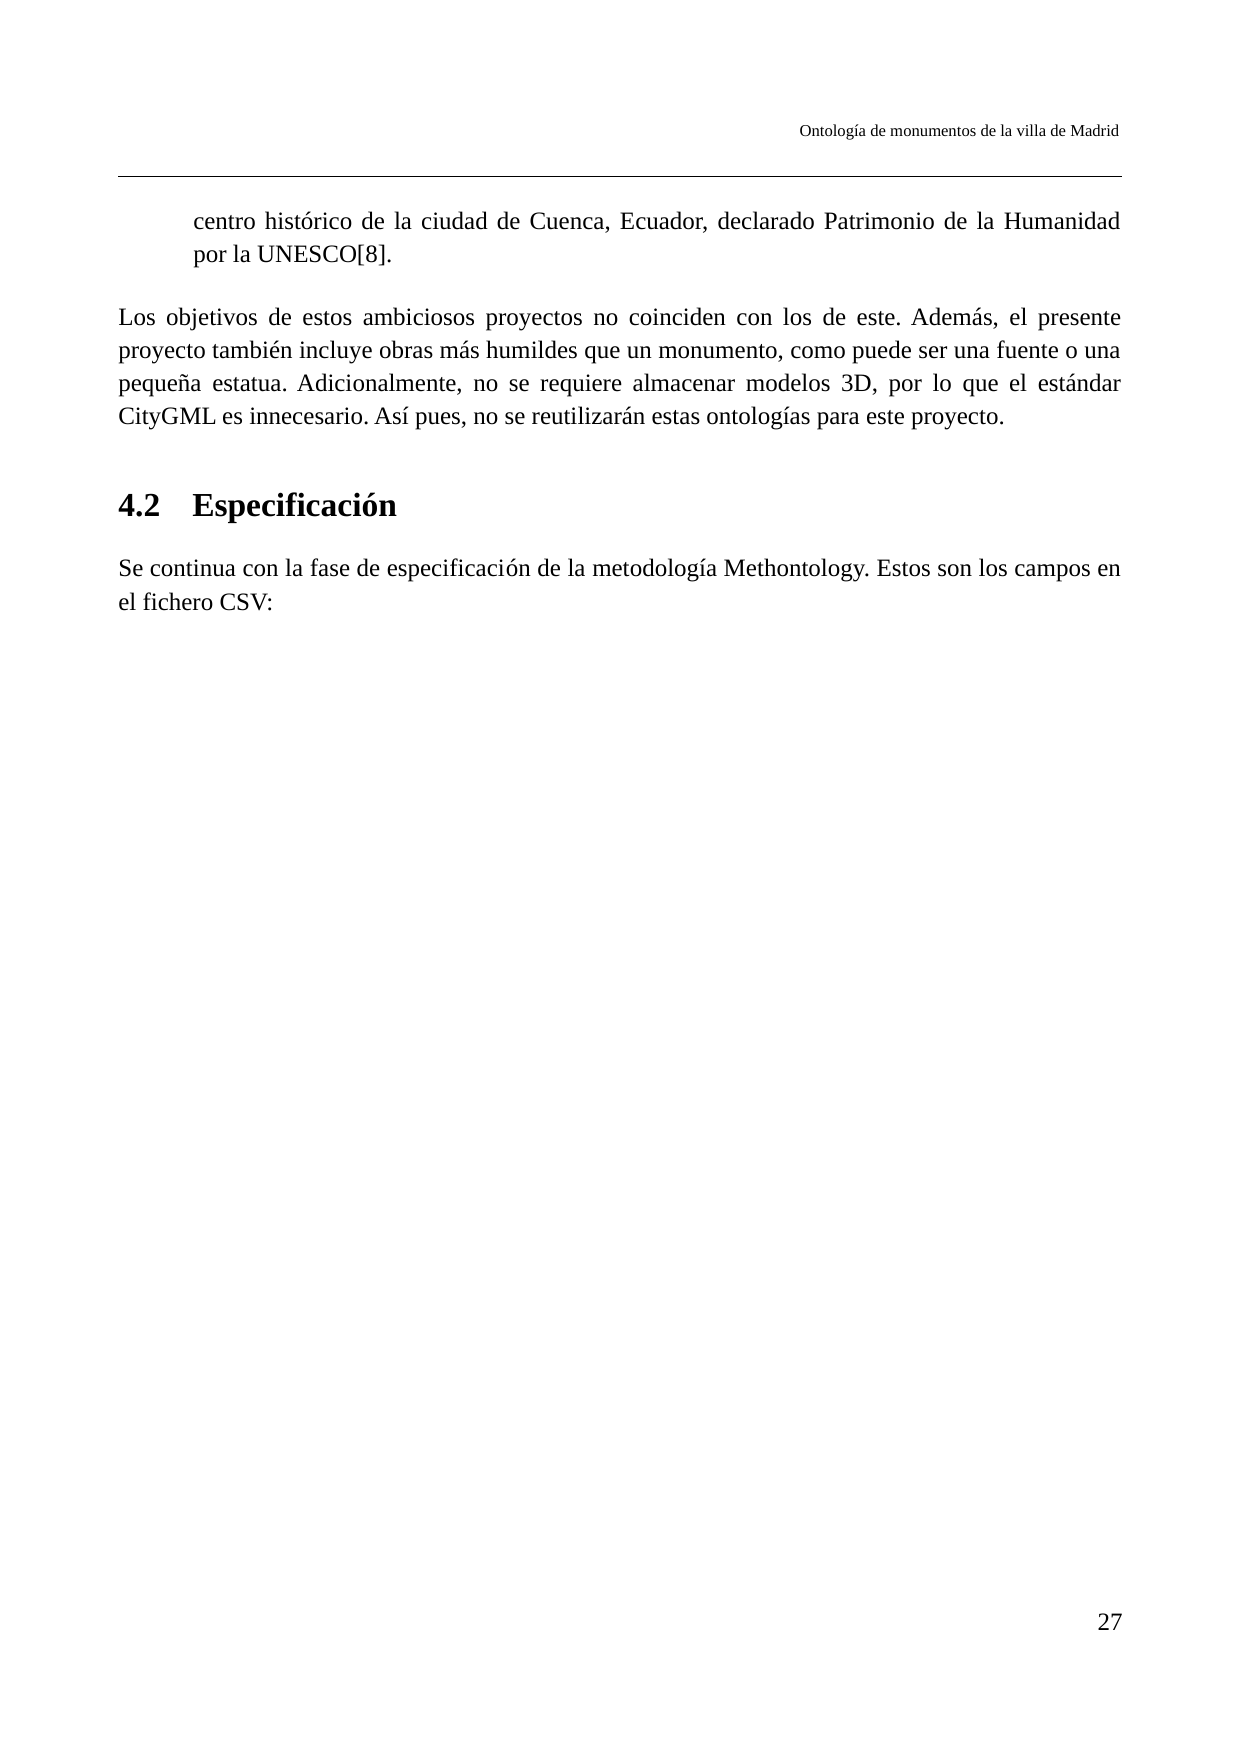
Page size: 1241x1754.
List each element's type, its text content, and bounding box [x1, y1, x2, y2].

list centro histórico de la ciudad de Cuenca, Ecuador, declarado Patrimonio de la Humanidad por la UNESCO[8]. [156, 206, 1122, 267]
subtitle Especificación [118, 485, 1122, 523]
text Los objetivos de estos ambiciosos proyectos no coinciden con los de este. Además, el presente proyecto también incluye obras más humildes que un monumento, como puede ser una fuente o una pequeña estatua. Adicionalmente, no se requiere almacenar modelos 3D, por lo que el estándar CityGML es innecesario. Así pues, no se reutilizarán estas ontologías para este proyecto. [118, 302, 1122, 429]
text Se continua con la fase de especificación de la metodología Methontology. Estos son los campos en el fichero CSV: [118, 553, 1122, 615]
